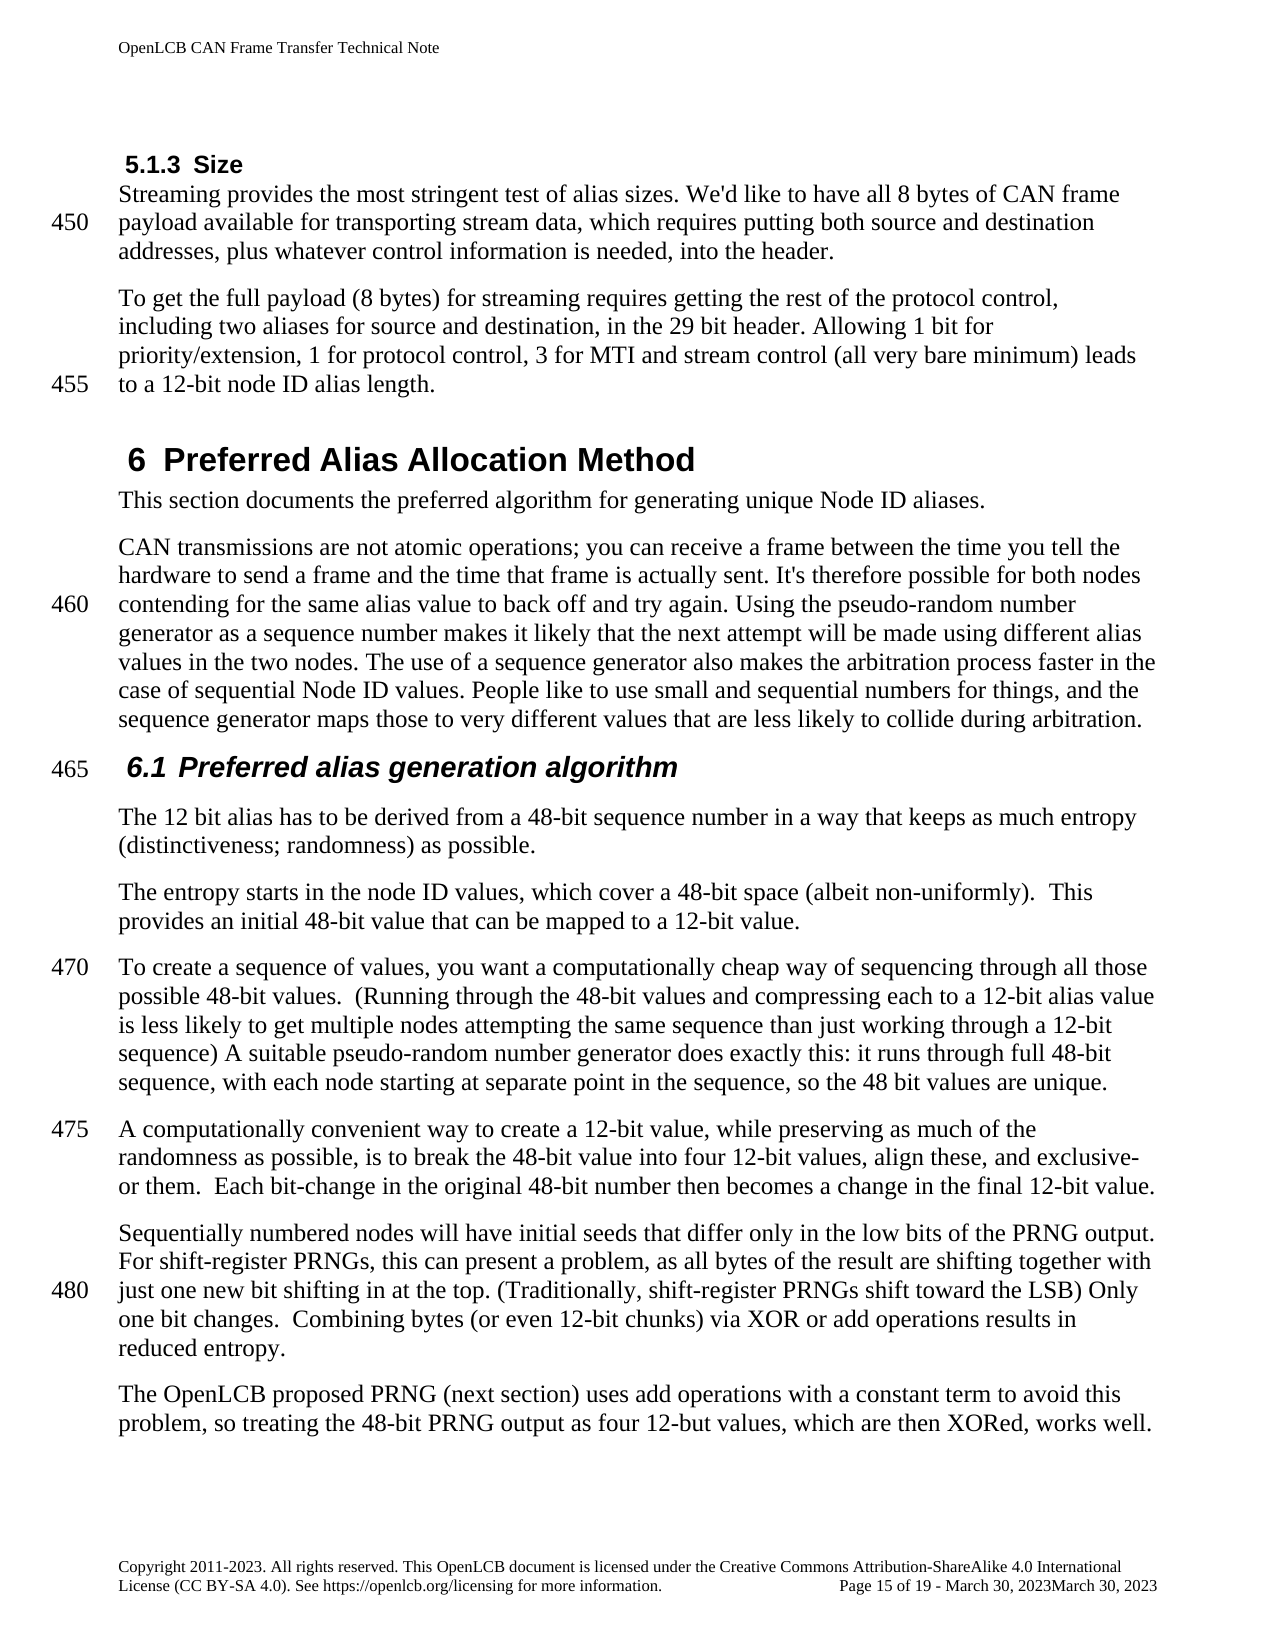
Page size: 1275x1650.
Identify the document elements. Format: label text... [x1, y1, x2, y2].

text The entropy starts in the node ID values, which cover a 48-bit space (albeit non-uniformly). This provides an initial 48-bit value that can be mapped to a 12-bit value. [118, 877, 1157, 934]
subtitle Preferred Alias Allocation Method [118, 440, 1157, 479]
text This section documents the preferred algorithm for generating unique Node ID aliases. [118, 485, 1157, 514]
text Sequentially numbered nodes will have initial seeds that differ only in the low bits of the PRNG output. For shift-register PRNGs, this can present a problem, as all bytes of the result are shifting together with just one new bit shifting in at the top. (Traditionally, shift-register PRNGs shift toward the LSB) Only one bit changes. Combining bytes (or even 12-bit chunks) via XOR or add operations results in reduced entropy. [118, 1218, 1157, 1361]
text CAN transmissions are not atomic operations; you can receive a frame between the time you tell the hardware to send a frame and the time that frame is actually sent. It's therefore possible for both nodes contending for the same alias value to back off and try again. Using the pseudo-random number generator as a sequence number makes it likely that the next attempt will be made using different alias values in the two nodes. The use of a sequence generator also makes the arbitration process faster in the case of sequential Node ID values. People like to use small and sequential numbers for things, and the sequence generator maps those to very different values that are less likely to collide during arbitration. [118, 532, 1157, 733]
subtitle Size [118, 150, 1157, 179]
text The 12 bit alias has to be derived from a 48-bit sequence number in a way that keeps as much entropy (distinctiveness; randomness) as possible. [118, 802, 1157, 859]
subtitle Preferred alias generation algorithm [118, 751, 1157, 784]
text The OpenLCB proposed PRNG (next section) uses add operations with a constant term to avoid this problem, so treating the 48-bit PRNG output as four 12-but values, which are then XORed, works well. [118, 1379, 1157, 1437]
text To get the full payload (8 bytes) for streaming requires getting the rest of the protocol control, including two aliases for source and destination, in the 29 bit header. Allowing 1 bit for priority/extension, 1 for protocol control, 3 for MTI and stream control (all very bare minimum) leads to a 12-bit node ID alias length. [118, 283, 1157, 398]
text A computationally convenient way to create a 12-bit value, while preserving as much of the randomness as possible, is to break the 48-bit value into four 12-bit values, align these, and exclusive-or them. Each bit-change in the original 48-bit number then becomes a change in the final 12-bit value. [118, 1114, 1157, 1200]
text To create a sequence of values, you want a computationally cheap way of sequencing through all those possible 48-bit values. (Running through the 48-bit values and compressing each to a 12-bit alias value is less likely to get multiple nodes attempting the same sequence than just working through a 12-bit sequence) A suitable pseudo-random number generator does exactly this: it runs through full 48-bit sequence, with each node starting at separate point in the sequence, so the 48 bit values are unique. [118, 952, 1157, 1096]
text Streaming provides the most stringent test of alias sizes. We'd like to have all 8 bytes of CAN frame payload available for transporting stream data, which requires putting both source and destination addresses, plus whatever control information is needed, into the header. [118, 179, 1157, 265]
